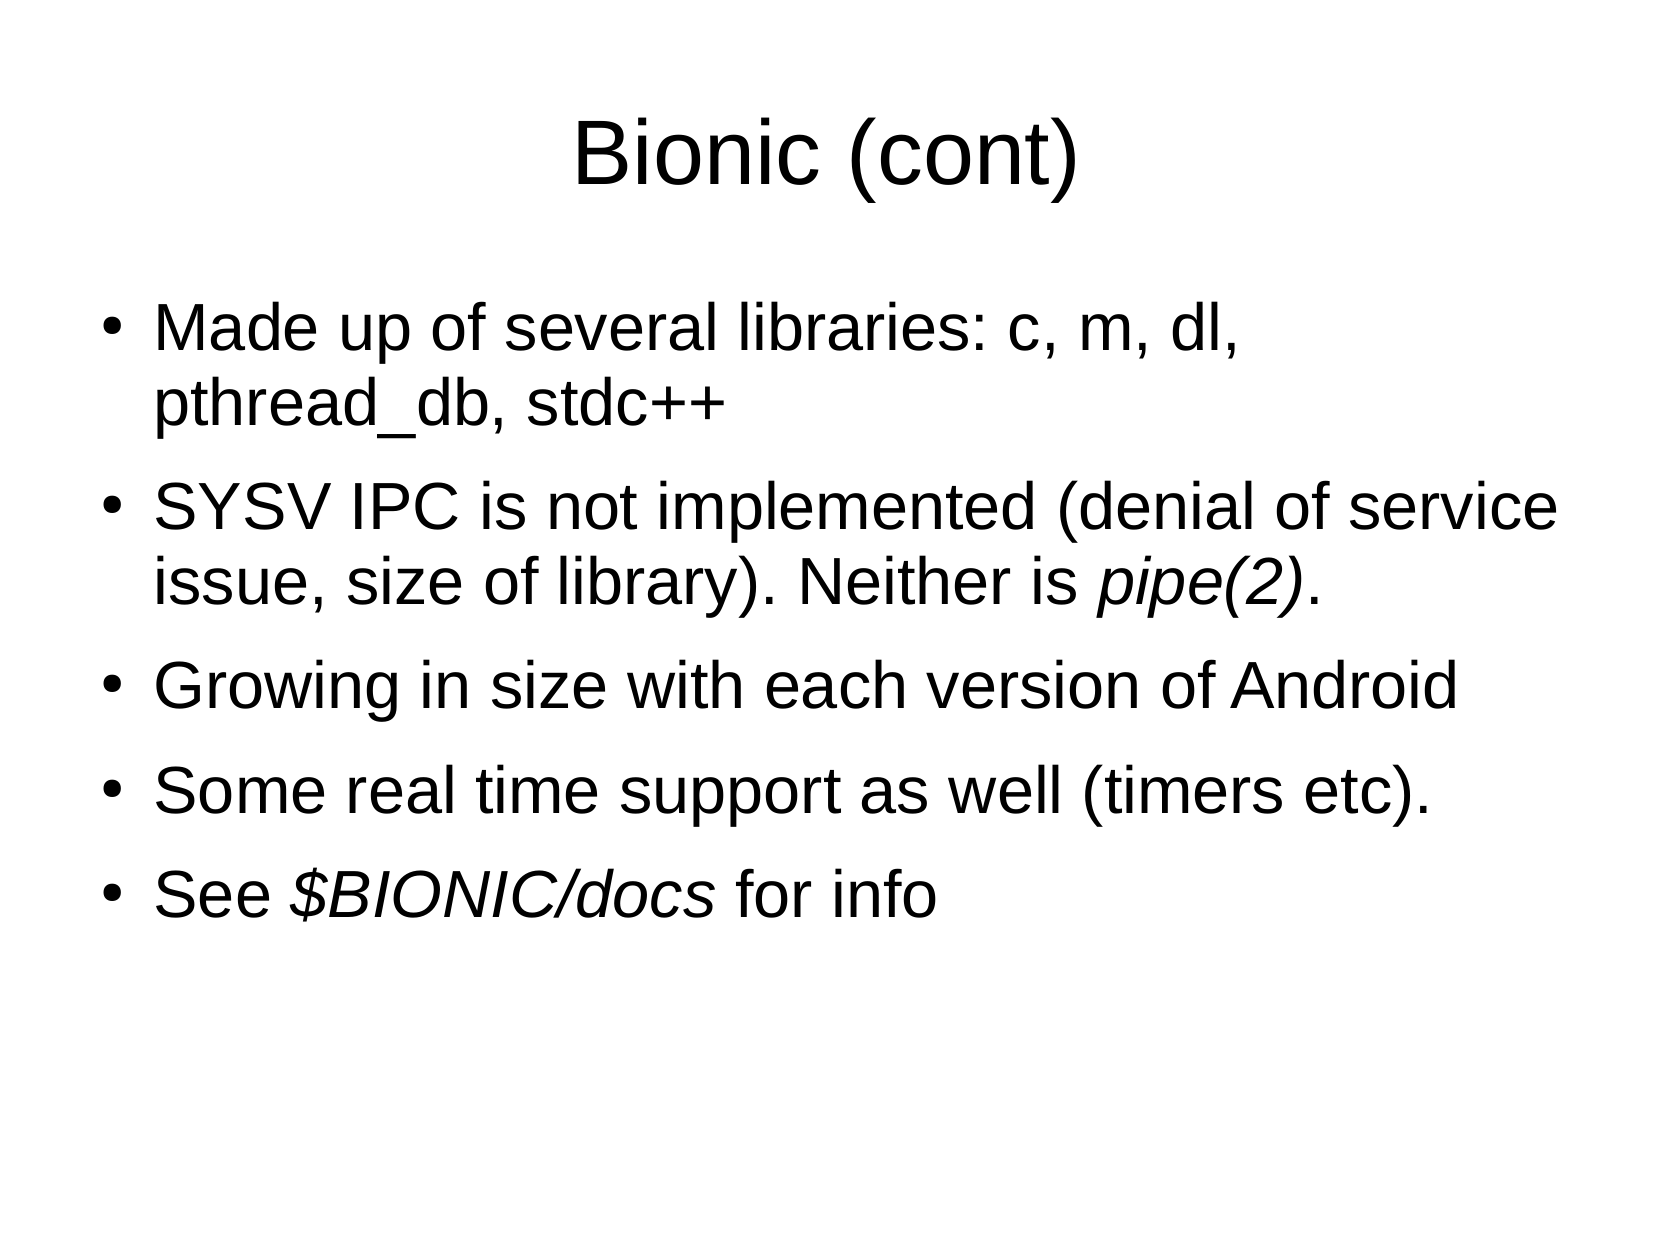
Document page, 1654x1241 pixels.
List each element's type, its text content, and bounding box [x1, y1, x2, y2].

title Bionic (cont) [82, 49, 1571, 257]
list Made up of several libraries: c, m, dl, pthread_db, stdc++ SYSV IPC is not implemented (denial of service issue, size of library). Neither is pipe(2). Growing in size with each version of Android Some real time support as well (timers etc). See $BIONIC/docs for info [82, 290, 1571, 1109]
